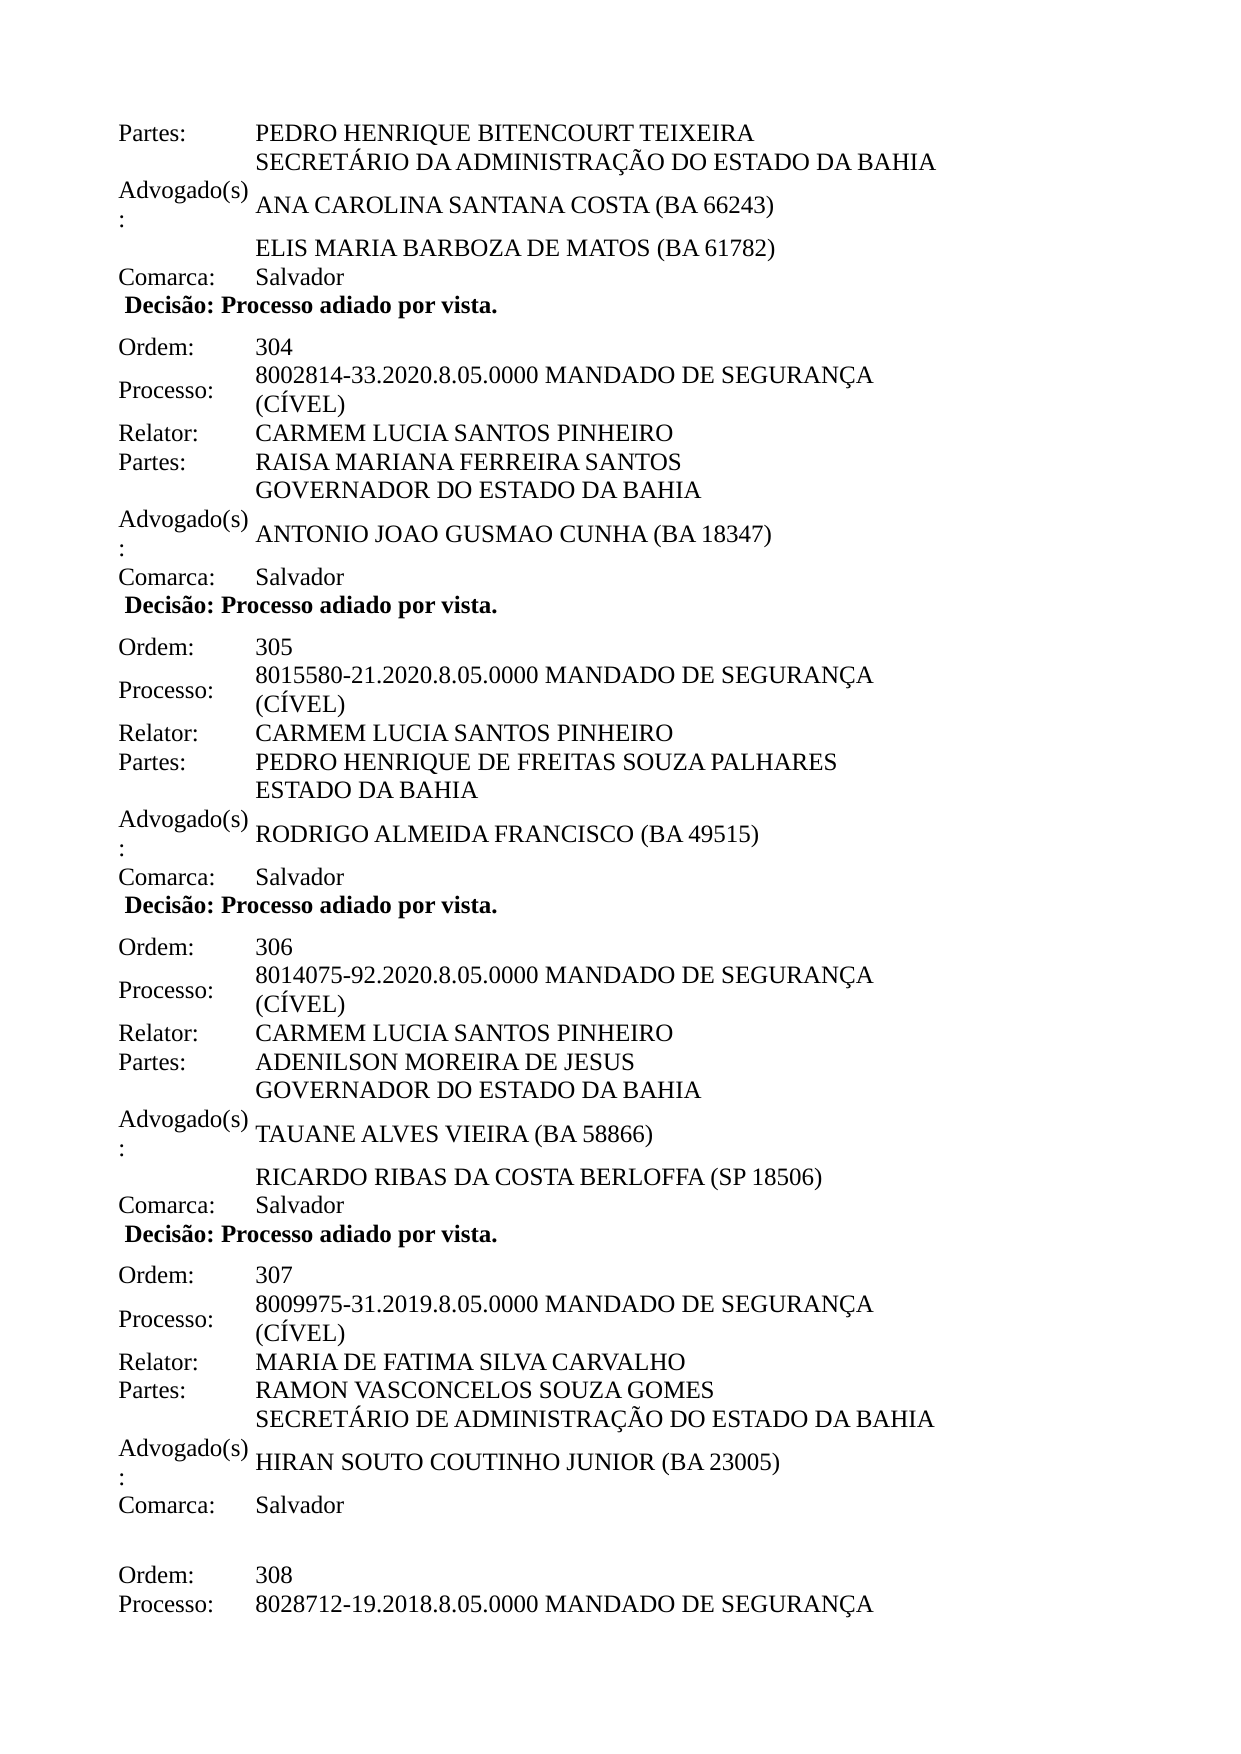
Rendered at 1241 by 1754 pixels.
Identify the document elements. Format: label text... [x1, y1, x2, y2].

table_cell GOVERNADOR DO ESTADO DA BAHIA [255, 1076, 969, 1104]
text Decisão: Processo adiado por vista. [118, 291, 1101, 319]
table_cell MARIA DE FATIMA SILVA CARVALHO [255, 1347, 969, 1376]
table_cell RODRIGO ALMEIDA FRANCISCO (BA 49515) [255, 804, 969, 862]
table_cell Advogado(s): [118, 804, 255, 862]
table_cell 8028712-19.2018.8.05.0000 MANDADO DE SEGURANÇA [255, 1589, 969, 1618]
table_cell [118, 476, 255, 504]
table_cell Processo: [118, 1589, 255, 1618]
table_cell [118, 776, 255, 804]
table_cell [118, 1076, 255, 1104]
table_cell Comarca: [118, 1191, 255, 1219]
table_cell Relator: [118, 718, 255, 747]
table_cell [118, 147, 255, 176]
table_cell Salvador [255, 1491, 969, 1519]
table_cell Salvador [255, 562, 969, 591]
table_cell Partes: [118, 747, 255, 776]
table_cell Processo: [118, 661, 255, 718]
table_header 305 [255, 632, 969, 661]
table_cell Advogado(s): [118, 1104, 255, 1162]
table_cell Processo: [118, 961, 255, 1018]
table_cell Relator: [118, 1347, 255, 1376]
table_cell ANA CAROLINA SANTANA COSTA (BA 66243) [255, 176, 969, 233]
table_cell Relator: [118, 418, 255, 447]
table_cell Comarca: [118, 262, 255, 291]
table_cell PEDRO HENRIQUE BITENCOURT TEIXEIRA [255, 118, 969, 147]
table_cell 8015580-21.2020.8.05.0000 MANDADO DE SEGURANÇA (CÍVEL) [255, 661, 969, 718]
table_cell Processo: [118, 1289, 255, 1347]
table_cell Partes: [118, 1376, 255, 1404]
table_cell ESTADO DA BAHIA [255, 776, 969, 804]
table_cell Salvador [255, 1191, 969, 1219]
table_cell Salvador [255, 262, 969, 291]
table_cell Comarca: [118, 862, 255, 891]
table_cell PEDRO HENRIQUE DE FREITAS SOUZA PALHARES [255, 747, 969, 776]
table_header 308 [255, 1561, 969, 1589]
table_header 306 [255, 932, 969, 961]
table_cell ADENILSON MOREIRA DE JESUS [255, 1047, 969, 1076]
table_cell HIRAN SOUTO COUTINHO JUNIOR (BA 23005) [255, 1433, 969, 1491]
table_cell TAUANE ALVES VIEIRA (BA 58866) [255, 1104, 969, 1162]
table_cell CARMEM LUCIA SANTOS PINHEIRO [255, 418, 969, 447]
table_cell ANTONIO JOAO GUSMAO CUNHA (BA 18347) [255, 504, 969, 562]
table_cell ELIS MARIA BARBOZA DE MATOS (BA 61782) [255, 233, 969, 262]
table_cell Comarca: [118, 562, 255, 591]
text Decisão: Processo adiado por vista. [118, 1219, 1101, 1248]
table_cell 8002814-33.2020.8.05.0000 MANDADO DE SEGURANÇA (CÍVEL) [255, 361, 969, 418]
table_cell RICARDO RIBAS DA COSTA BERLOFFA (SP 18506) [255, 1162, 969, 1191]
table_cell 8009975-31.2019.8.05.0000 MANDADO DE SEGURANÇA (CÍVEL) [255, 1289, 969, 1347]
table_header Ordem: [118, 1561, 255, 1589]
table_cell [118, 1404, 255, 1433]
table_header Ordem: [118, 1261, 255, 1289]
table_header Ordem: [118, 632, 255, 661]
table_cell GOVERNADOR DO ESTADO DA BAHIA [255, 476, 969, 504]
table_header 304 [255, 332, 969, 361]
text Decisão: Processo adiado por vista. [118, 591, 1101, 619]
table_cell Comarca: [118, 1491, 255, 1519]
table_cell SECRETÁRIO DA ADMINISTRAÇÃO DO ESTADO DA BAHIA [255, 147, 969, 176]
table_cell Advogado(s): [118, 1433, 255, 1491]
table_cell Partes: [118, 1047, 255, 1076]
table_cell CARMEM LUCIA SANTOS PINHEIRO [255, 1018, 969, 1047]
table_header Ordem: [118, 332, 255, 361]
table_cell CARMEM LUCIA SANTOS PINHEIRO [255, 718, 969, 747]
text Decisão: Processo adiado por vista. [118, 891, 1101, 919]
table_header Ordem: [118, 932, 255, 961]
table_cell Processo: [118, 361, 255, 418]
table_header 307 [255, 1261, 969, 1289]
table_cell RAISA MARIANA FERREIRA SANTOS [255, 447, 969, 476]
table_cell Partes: [118, 447, 255, 476]
table_cell Advogado(s): [118, 504, 255, 562]
table_cell SECRETÁRIO DE ADMINISTRAÇÃO DO ESTADO DA BAHIA [255, 1404, 969, 1433]
table_cell Advogado(s): [118, 176, 255, 233]
table_cell Salvador [255, 862, 969, 891]
table_cell RAMON VASCONCELOS SOUZA GOMES [255, 1376, 969, 1404]
table_cell [118, 1162, 255, 1191]
table_cell Partes: [118, 118, 255, 147]
table_cell [118, 233, 255, 262]
table_cell 8014075-92.2020.8.05.0000 MANDADO DE SEGURANÇA (CÍVEL) [255, 961, 969, 1018]
table_cell Relator: [118, 1018, 255, 1047]
